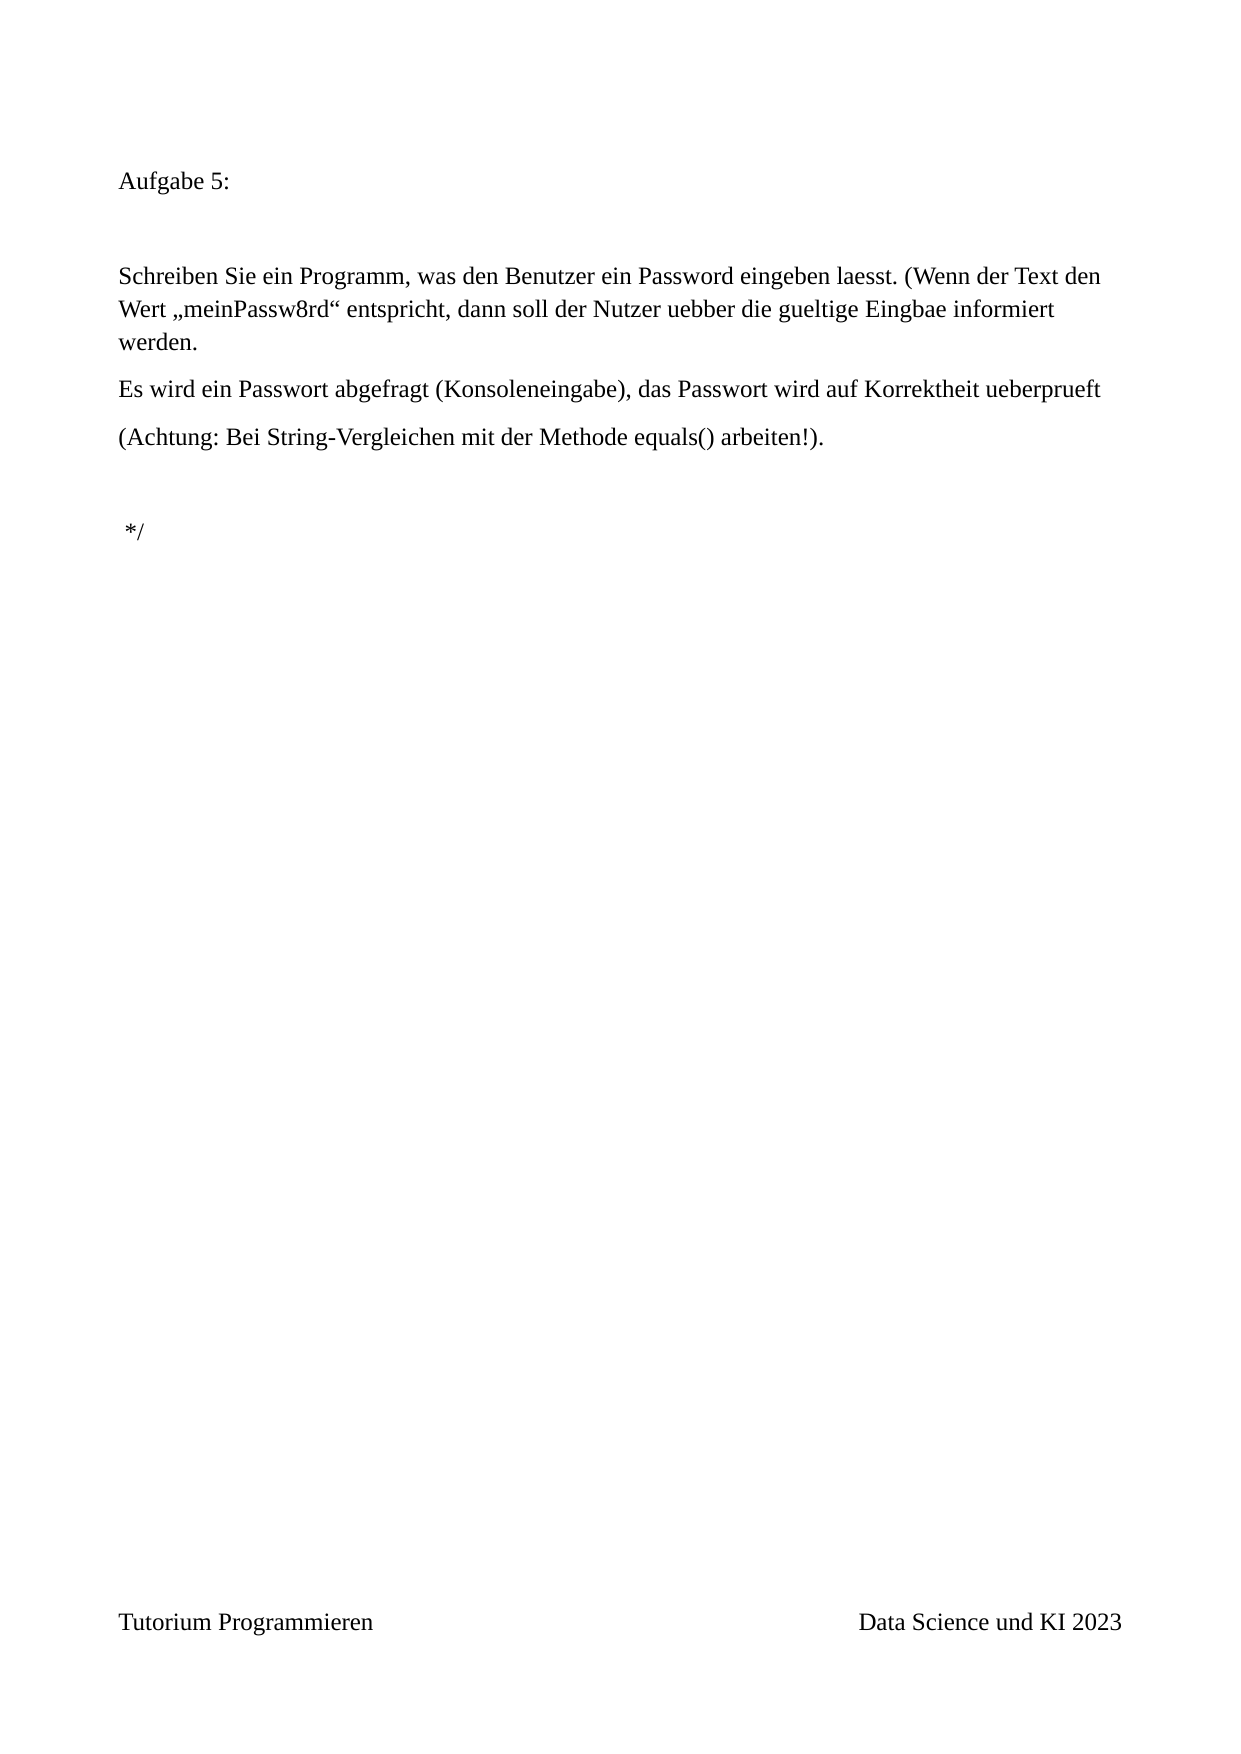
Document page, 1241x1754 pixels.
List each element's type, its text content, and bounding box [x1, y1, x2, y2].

text Es wird ein Passwort abgefragt (Konsoleneingabe), das Passwort wird auf Korrektheit ueberprueft [118, 374, 1122, 403]
text (Achtung: Bei String-Vergleichen mit der Methode equals() arbeiten!). [118, 422, 1122, 451]
text */ [118, 517, 1122, 546]
text Aufgabe 5: [118, 166, 1122, 194]
text Schreiben Sie ein Programm, was den Benutzer ein Password eingeben laesst. (Wenn der Text den Wert „meinPassw8rd“ entspricht, dann soll der Nutzer uebber die gueltige Eingbae informiert werden. [118, 261, 1122, 356]
